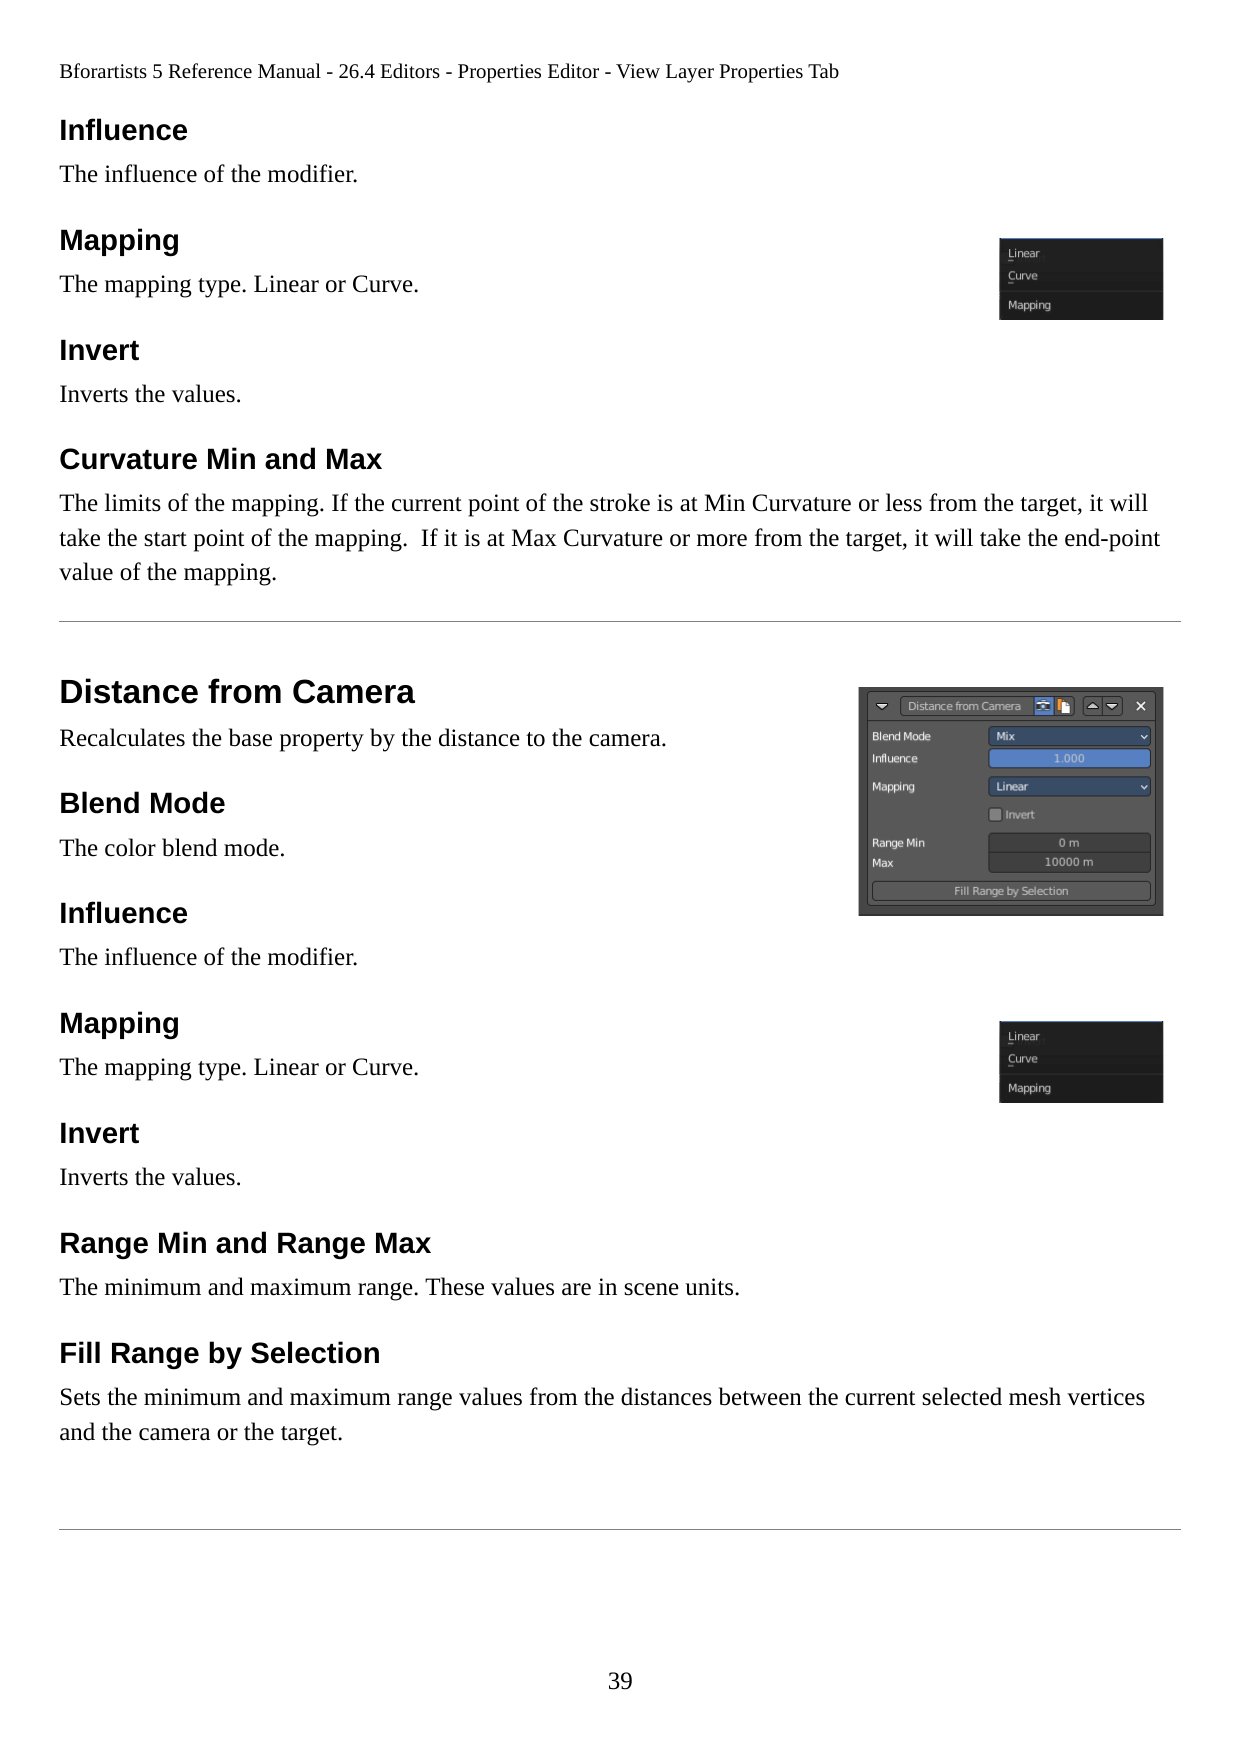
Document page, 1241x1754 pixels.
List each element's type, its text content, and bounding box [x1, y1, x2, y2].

text Inverts the values. [59, 379, 1181, 407]
text Recalculates the base property by the distance to the camera. [59, 723, 858, 751]
subtitle Fill Range by Selection [59, 1336, 1181, 1369]
subtitle Curvature Min and Max [59, 442, 1181, 476]
text [1164, 833, 1181, 861]
subtitle Influence [59, 896, 1181, 930]
subtitle Blend Mode [59, 786, 858, 820]
subtitle [1164, 786, 1181, 820]
text The mapping type. Linear or Curve. [59, 269, 999, 297]
text Inverts the values. [59, 1162, 1181, 1191]
subtitle Invert [59, 332, 1181, 366]
subtitle Mapping [59, 1006, 1181, 1040]
picture [858, 687, 1164, 916]
text The minimum and maximum range. These values are in scene units. [59, 1272, 1181, 1301]
text Sets the minimum and maximum range values from the distances between the current selected mesh vertices and the camera or the target. [59, 1382, 1181, 1445]
subtitle Mapping [59, 222, 1181, 256]
text The color blend mode. [59, 833, 858, 861]
text The influence of the modifier. [59, 159, 1181, 188]
subtitle Range Min and Range Max [59, 1226, 1181, 1260]
subtitle Invert [59, 1116, 1181, 1150]
picture [999, 238, 1164, 320]
text The limits of the mapping. If the current point of the stroke is at Min Curvature or less from the target, it will take the start point of the mapping. If it is at Max Curvature or more from the target, it will take the end-point value of the mapping. [59, 488, 1181, 586]
text The mapping type. Linear or Curve. [59, 1052, 999, 1081]
picture [999, 1021, 1164, 1103]
subtitle Influence [59, 113, 1181, 146]
text The influence of the modifier. [59, 942, 1181, 971]
subtitle Distance from Camera [59, 672, 1181, 710]
